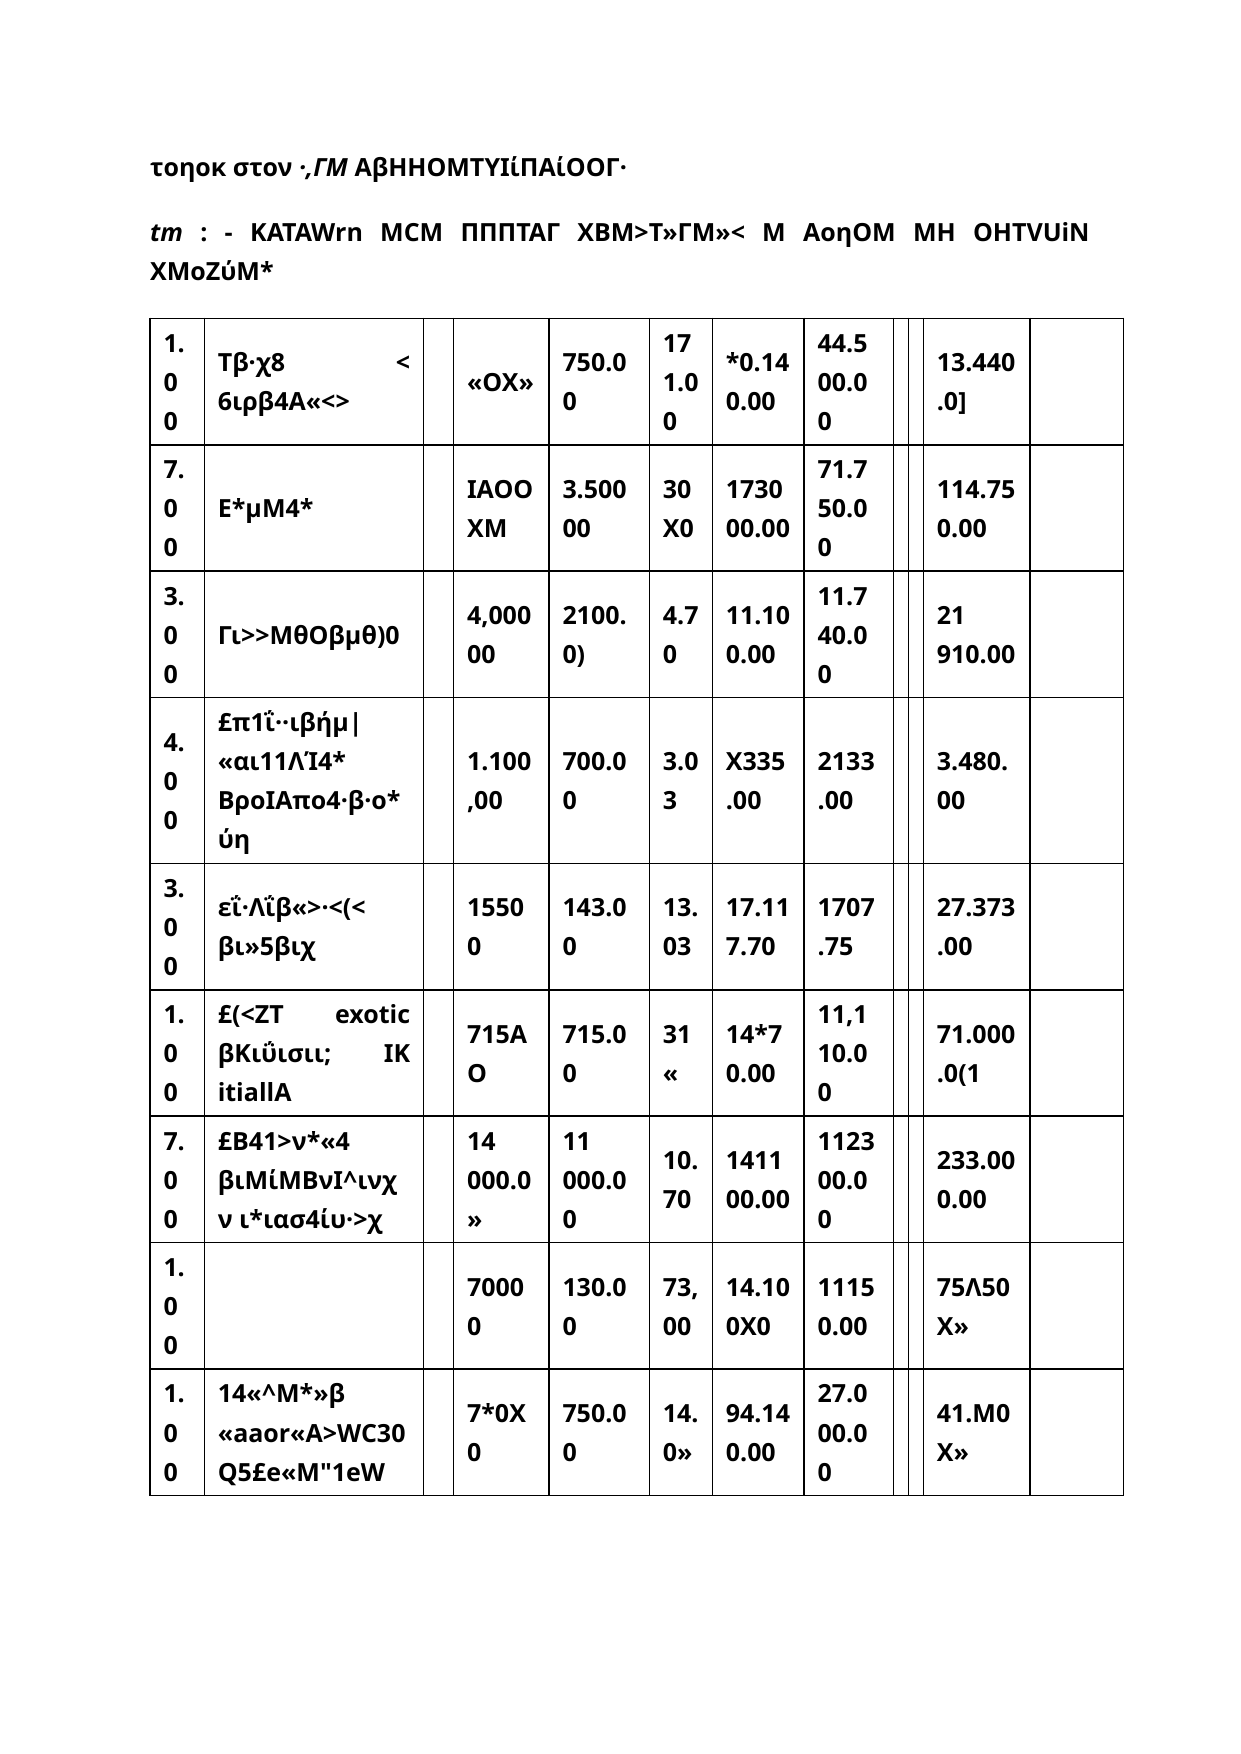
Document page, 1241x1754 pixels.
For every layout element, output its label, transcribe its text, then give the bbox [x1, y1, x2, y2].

table_cell 94.140.00 [713, 1370, 803, 1495]
table_cell 4,00000 [454, 572, 548, 697]
table_cell 114.750.00 [924, 446, 1029, 570]
table_cell 4.00 [151, 698, 204, 862]
table_cell 11.100.00 [713, 572, 803, 697]
table_cell [894, 698, 908, 862]
table_cell 1.00 [151, 991, 204, 1115]
table_cell X335.00 [713, 698, 803, 862]
table_cell [894, 991, 908, 1115]
table_cell [909, 864, 923, 989]
table_cell [1031, 991, 1123, 1115]
table_cell 71.000.0(1 [924, 991, 1029, 1115]
table_cell 1707.75 [805, 864, 893, 989]
table_cell 10.70 [650, 1117, 712, 1242]
table_cell [1031, 698, 1123, 862]
table_cell 130.00 [550, 1243, 649, 1368]
table_cell 27.373.00 [924, 864, 1029, 989]
table_cell 31« [650, 991, 712, 1115]
table_cell [909, 1243, 923, 1368]
table_cell 1.100,00 [454, 698, 548, 862]
table_header «ΟΧ» [454, 319, 548, 444]
table_cell 1.00 [151, 1243, 204, 1368]
table_cell 143.00 [550, 864, 649, 989]
table_header *0.140.00 [713, 319, 803, 444]
table_cell [424, 1370, 453, 1495]
table_cell £(<ΖΤ exotic βΚιΰισιι; ΙΚ itiallA [205, 991, 423, 1115]
table_cell Ε*μΜ4* [205, 446, 423, 570]
text τοηοκ στον ·,ΓΜ ΑβΗΗΟΜΤΥΙίΠΑίΟΟΓ· [150, 150, 1090, 184]
table_cell [909, 572, 923, 697]
table_cell 112300.00 [805, 1117, 893, 1242]
table_header [894, 319, 908, 444]
table_cell 30X0 [650, 446, 712, 570]
table_cell [205, 1243, 423, 1368]
table_cell [894, 1243, 908, 1368]
table_cell [894, 572, 908, 697]
table_header Τβ·χ8 < 6ιρβ4Α«<> [205, 319, 423, 444]
table_cell £π1ΐ··ιβήμ| «αι11ΛΊ4* ΒροΙΑπο4·β·ο*ύη [205, 698, 423, 862]
table_cell 14*70.00 [713, 991, 803, 1115]
table_cell ΙΑΟΟΧΜ [454, 446, 548, 570]
table_cell [424, 864, 453, 989]
table_header 1.00 [151, 319, 204, 444]
table_cell 13.03 [650, 864, 712, 989]
table_cell 715ΑΟ [454, 991, 548, 1115]
table_cell 11 000.00 [550, 1117, 649, 1242]
table_cell 7*0X0 [454, 1370, 548, 1495]
table_cell [424, 698, 453, 862]
table_cell [894, 864, 908, 989]
table_cell 141100.00 [713, 1117, 803, 1242]
table_cell [909, 1370, 923, 1495]
table_cell 17.117.70 [713, 864, 803, 989]
table_cell εΐ·Λΐβ«>·<(< βι»5βιχ [205, 864, 423, 989]
table_cell [909, 991, 923, 1115]
text tm : - KATAWrn MCM ΠΠΠΤΑΓ ΧΒΜ>Τ»ΓΜ»< Μ ΑοηΟΜ ΜΗ OHTVUiN ΧΜοΖύΜ* [150, 214, 1090, 287]
table_cell [894, 1117, 908, 1242]
table_cell 2133.00 [805, 698, 893, 862]
table_cell [894, 1370, 908, 1495]
table_cell 14«^Μ*»β «aaor«A>WC30Q5£e«M"1eW [205, 1370, 423, 1495]
table_cell [909, 446, 923, 570]
table_cell [424, 1117, 453, 1242]
table_cell 4.70 [650, 572, 712, 697]
table_cell 715.00 [550, 991, 649, 1115]
table_cell [1031, 1117, 1123, 1242]
table_cell 14 000.0» [454, 1117, 548, 1242]
table_cell 14.100X0 [713, 1243, 803, 1368]
table_cell 11,110.00 [805, 991, 893, 1115]
table_cell 14.0» [650, 1370, 712, 1495]
table_cell [894, 446, 908, 570]
table_cell [909, 1117, 923, 1242]
table_cell 7.00 [151, 1117, 204, 1242]
table_cell 700.00 [550, 698, 649, 862]
table_cell 233.000.00 [924, 1117, 1029, 1242]
table_cell £Β41>ν*«4 βιΜίΜΒνΙ^ινχν ι*ιασ4ίυ·>χ [205, 1117, 423, 1242]
table_cell [1031, 572, 1123, 697]
table_cell 27.000.00 [805, 1370, 893, 1495]
table_cell 71.750.00 [805, 446, 893, 570]
table_header 44.500.00 [805, 319, 893, 444]
table_cell 41.Μ0Χ» [924, 1370, 1029, 1495]
table_cell [424, 572, 453, 697]
table_cell [424, 446, 453, 570]
table_cell 3.03 [650, 698, 712, 862]
table_cell 73,00 [650, 1243, 712, 1368]
table_header [1031, 319, 1123, 444]
table_cell [1031, 864, 1123, 989]
table_header 171.00 [650, 319, 712, 444]
table_cell 3.50000 [550, 446, 649, 570]
table_cell 3.00 [151, 572, 204, 697]
table_cell 750.00 [550, 1370, 649, 1495]
table_cell [1031, 1370, 1123, 1495]
table_cell [1031, 446, 1123, 570]
table_header 750.00 [550, 319, 649, 444]
table_cell Γι>>ΜθΟβμθ)0 [205, 572, 423, 697]
table_header [424, 319, 453, 444]
table_cell [424, 991, 453, 1115]
table_cell [909, 698, 923, 862]
table_cell 11150.00 [805, 1243, 893, 1368]
table_cell 3.480.00 [924, 698, 1029, 862]
table_cell 70000 [454, 1243, 548, 1368]
table_cell 21 910.00 [924, 572, 1029, 697]
table_cell [424, 1243, 453, 1368]
table_cell 2100.0) [550, 572, 649, 697]
table_cell 11.740.00 [805, 572, 893, 697]
table_header [909, 319, 923, 444]
table_cell 75Λ50Χ» [924, 1243, 1029, 1368]
table_cell [1031, 1243, 1123, 1368]
table_cell 1.00 [151, 1370, 204, 1495]
table_cell 3.00 [151, 864, 204, 989]
table_cell 7.00 [151, 446, 204, 570]
table_cell 173000.00 [713, 446, 803, 570]
table_cell 15500 [454, 864, 548, 989]
table_header 13.440.0] [924, 319, 1029, 444]
